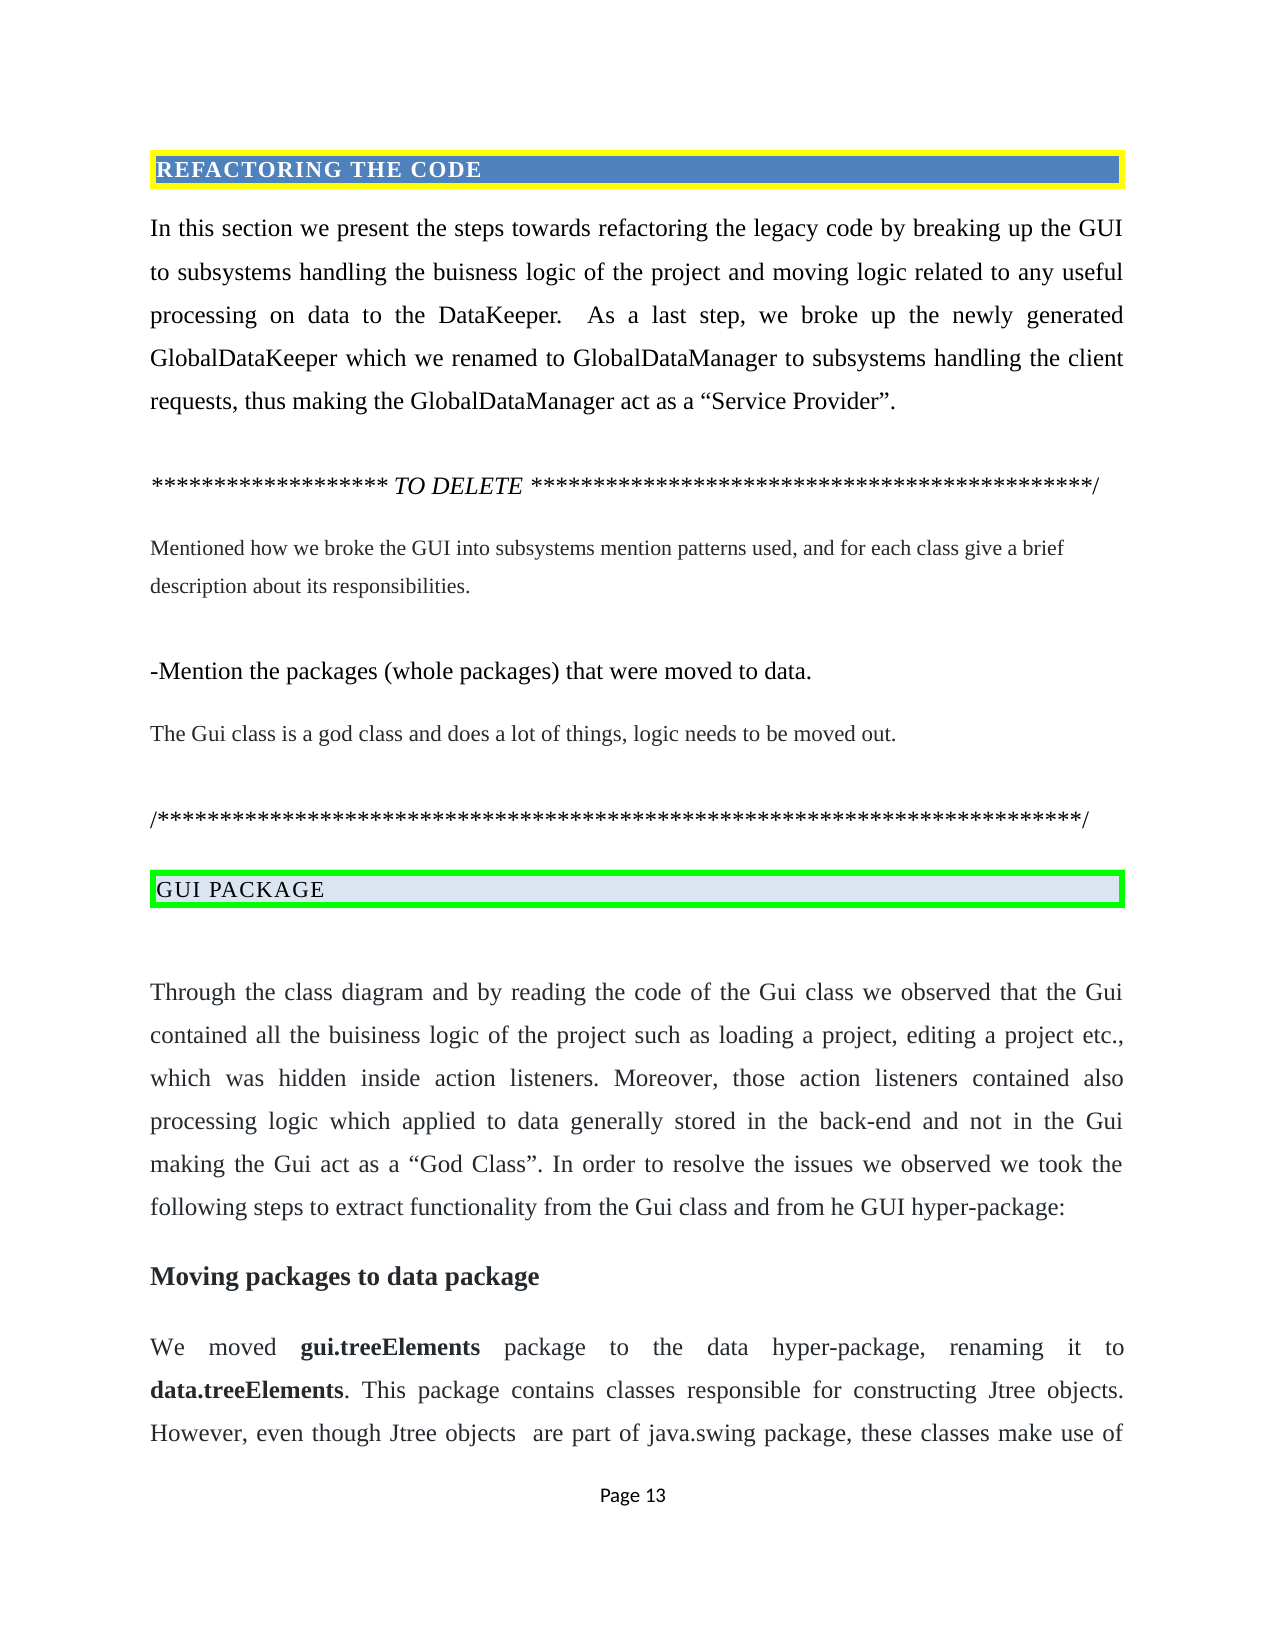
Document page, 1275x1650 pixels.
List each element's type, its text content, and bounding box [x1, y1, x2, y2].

text ******************* TO DELETE *********************************************/ [150, 471, 1125, 499]
text Mentioned how we broke the GUI into subsystems mention patterns used, and for each class give a brief description about its responsibilities. [150, 535, 1125, 598]
text The Gui class is a god class and does a lot of things, logic needs to be moved out. [150, 720, 1125, 747]
text /**************************************************************************/ [150, 806, 1125, 834]
text Through the class diagram and by reading the code of the Gui class we observed that the Gui contained all the buisiness logic of the project such as loading a project, editing a project etc., which was hidden inside action listeners. Moreover, those action listeners contained also processing logic which applied to data generally stored in the back-end and not in the Gui making the Gui act as a “God Class”. In order to resolve the issues we observed we took the following steps to extract functionality from the Gui class and from he GUI hyper-package: [150, 977, 1125, 1221]
subtitle Refactoring THE CODE [156, 156, 1119, 183]
text In this section we present the steps towards refactoring the legacy code by breaking up the GUI to subsystems handling the buisness logic of the project and moving logic related to any useful processing on data to the DataKeeper. As a last step, we broke up the newly generated GlobalDataKeeper which we renamed to GlobalDataManager to subsystems handling the client requests, thus making the GlobalDataManager act as a “Service Provider”. [150, 213, 1125, 415]
text Moving packages to data package [150, 1260, 1125, 1292]
subtitle GUI PACKAGE [156, 876, 1119, 902]
text -Mention the packages (whole packages) that were moved to data. [150, 656, 1125, 685]
text We moved gui.treeElements package to the data hyper-package, renaming it to data.treeElements. This package contains classes responsible for constructing Jtree objects. However, even though Jtree objects are part of java.swing package, these classes make use of [150, 1332, 1125, 1447]
